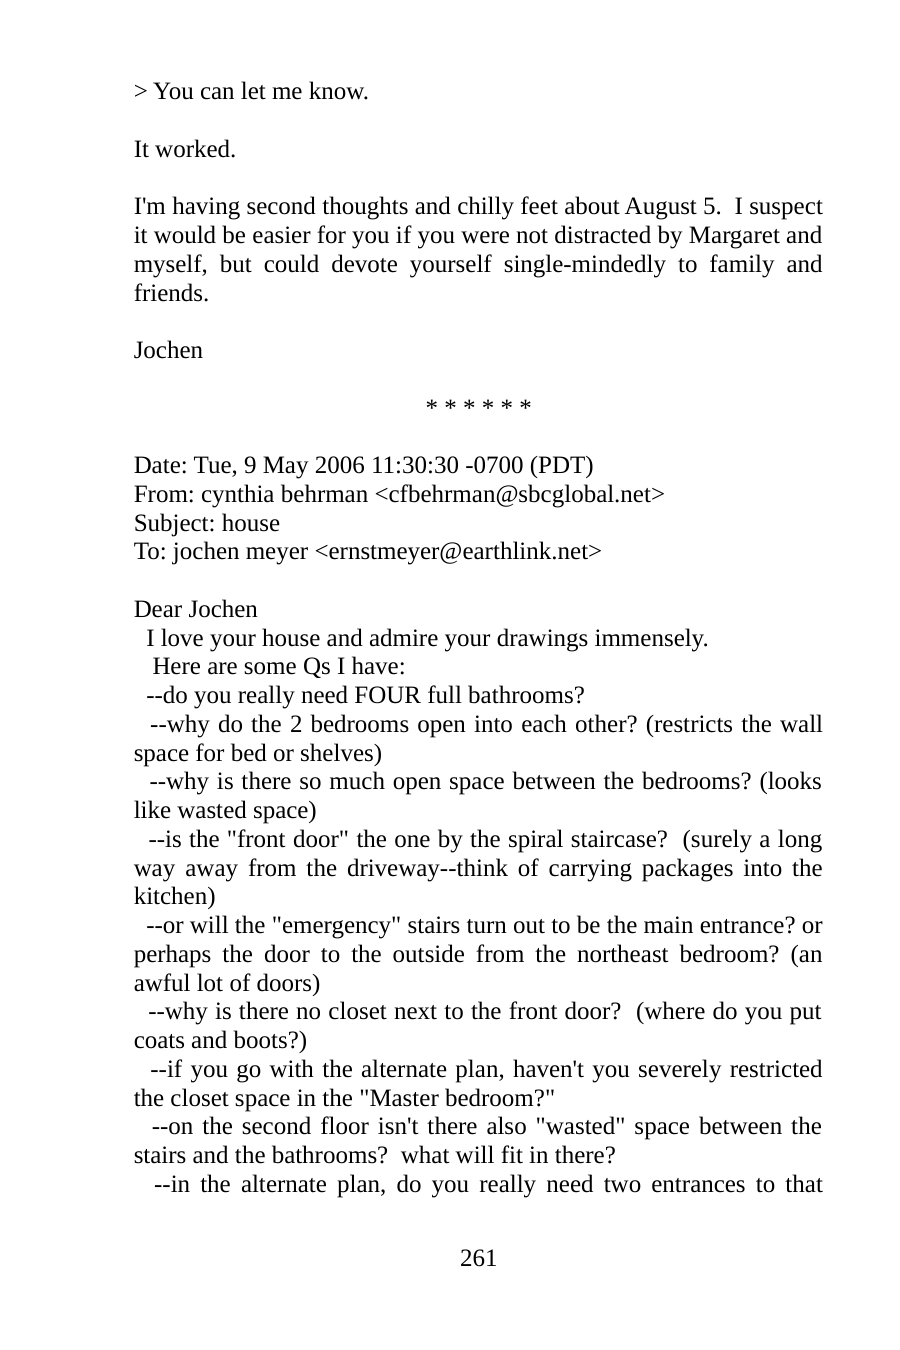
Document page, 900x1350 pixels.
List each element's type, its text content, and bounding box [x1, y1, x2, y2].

text --do you really need FOUR full bathrooms? [133, 680, 823, 709]
text > You can let me know. [133, 76, 823, 105]
text To: jochen meyer <ernstmeyer@earthlink.net> [133, 536, 823, 565]
text Subject: house [133, 508, 823, 536]
text --on the second floor isn't there also "wasted" space between the stairs and the bathrooms? what will fit in there? [133, 1111, 823, 1169]
text --in the alternate plan, do you really need two entrances to that [133, 1169, 823, 1198]
text Date: Tue, 9 May 2006 11:30:30 -0700 (PDT) [133, 450, 823, 479]
text --why is there so much open space between the bedrooms? (looks like wasted space) [133, 766, 823, 824]
text * * * * * * [133, 393, 823, 421]
text --why is there no closet next to the front door? (where do you put coats and boots?) [133, 996, 823, 1054]
text Here are some Qs I have: [133, 651, 823, 680]
text Dear Jochen [133, 594, 823, 623]
text --or will the "emergency" stairs turn out to be the main entrance? or perhaps the door to the outside from the northeast bedroom? (an awful lot of doors) [133, 910, 823, 996]
text Jochen [133, 335, 823, 364]
text I love your house and admire your drawings immensely. [133, 623, 823, 651]
text --is the "front door" the one by the spiral staircase? (surely a long way away from the driveway--think of carrying packages into the kitchen) [133, 824, 823, 910]
text --if you go with the alternate plan, haven't you severely restricted the closet space in the "Master bedroom?" [133, 1054, 823, 1111]
text I'm having second thoughts and chilly feet about August 5. I suspect it would be easier for you if you were not distracted by Margaret and myself, but could devote yourself single-mindedly to family and friends. [133, 191, 823, 306]
text From: cynthia behrman <cfbehrman@sbcglobal.net> [133, 479, 823, 508]
text It worked. [133, 134, 823, 163]
text --why do the 2 bedrooms open into each other? (restricts the wall space for bed or shelves) [133, 709, 823, 766]
